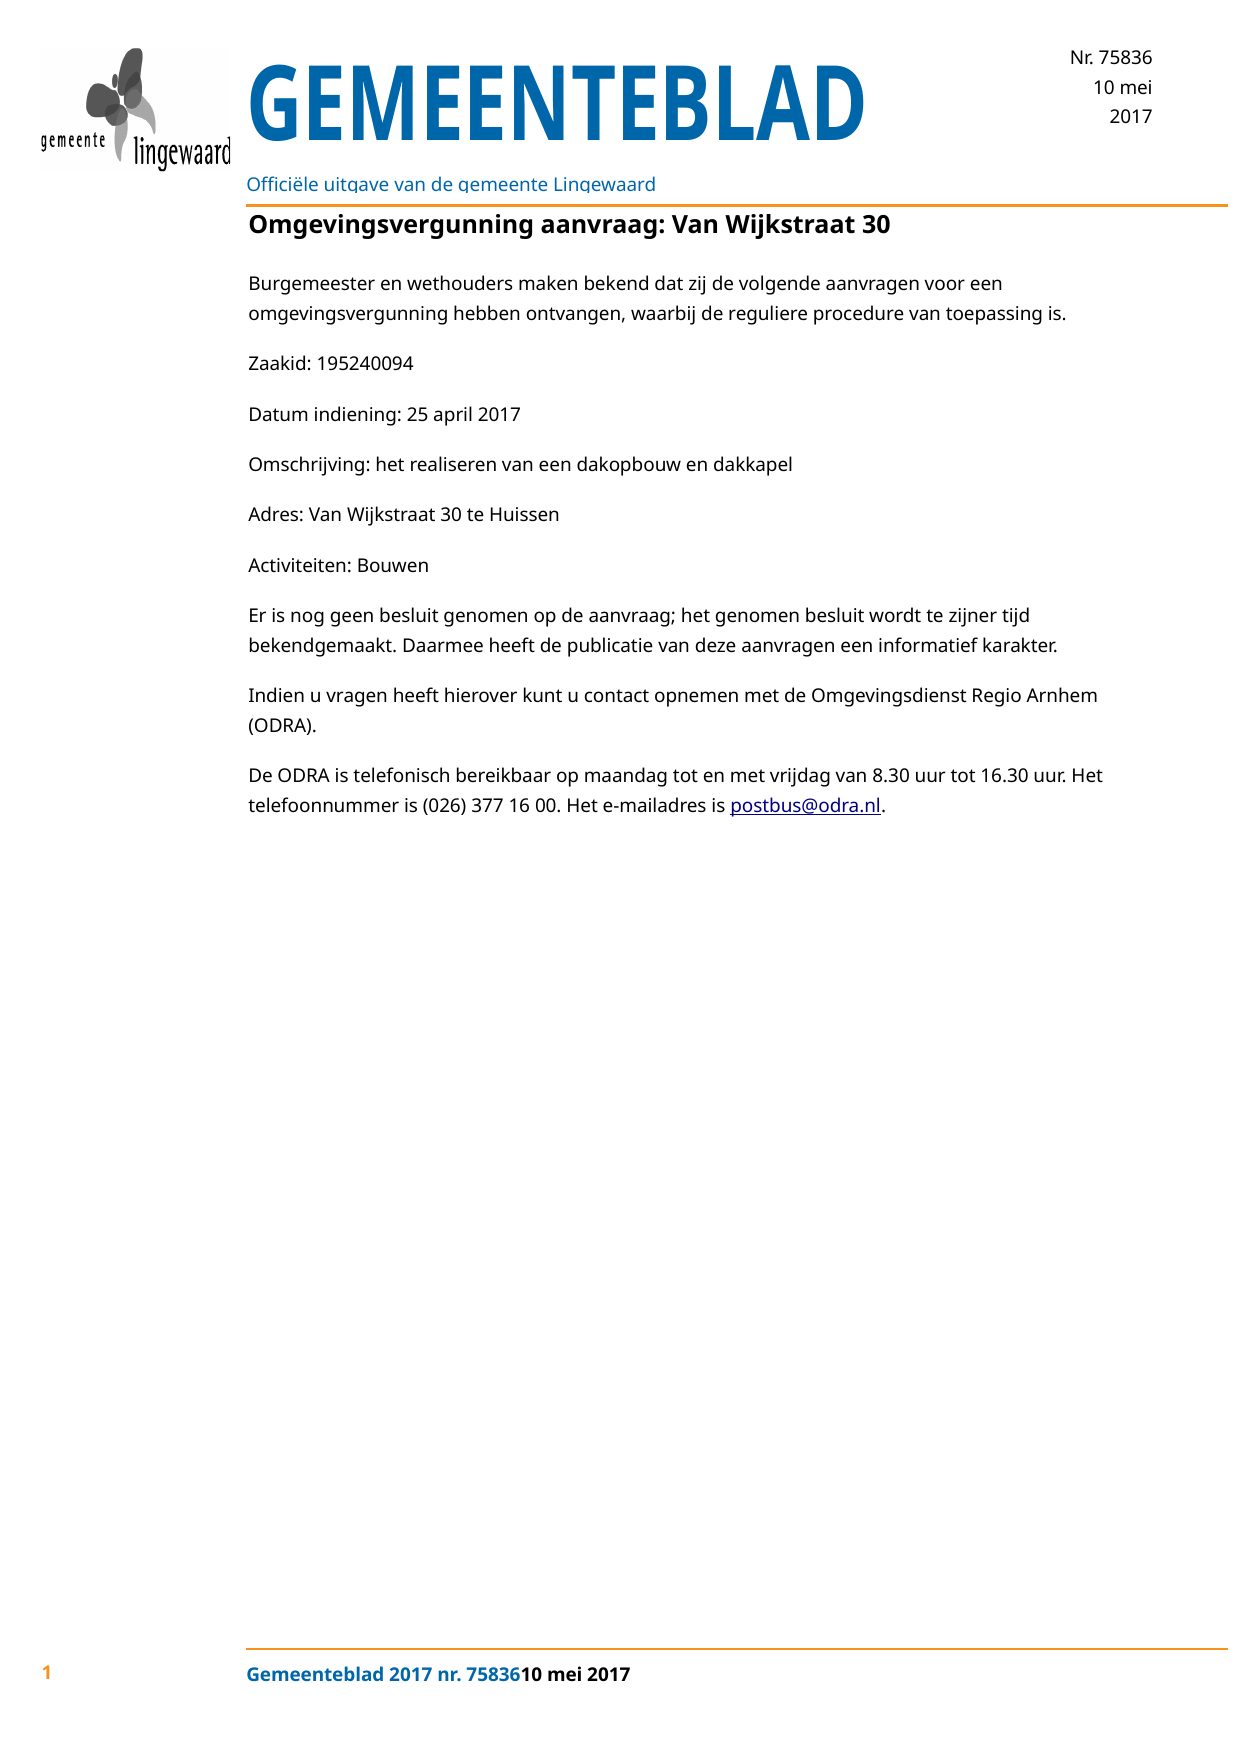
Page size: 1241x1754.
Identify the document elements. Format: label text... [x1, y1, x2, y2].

text Omgevingsvergunning aanvraag: Van Wijkstraat 30 [248, 207, 1152, 241]
text Indien u vragen heeft hierover kunt u contact opnemen met de Omgevingsdienst Regio Arnhem (ODRA). [248, 682, 1152, 738]
text De ODRA is telefonisch bereikbaar op maandag tot en met vrijdag van 8.30 uur tot 16.30 uur. Het telefoonnummer is (026) 377 16 00. Het e-mailadres is postbus@odra.nl. [248, 762, 1152, 818]
text Burgemeester en wethouders maken bekend dat zij de volgende aanvragen voor een omgevingsvergunning hebben ontvangen, waarbij de reguliere procedure van toepassing is. [248, 270, 1152, 326]
text Adres: Van Wijkstraat 30 te Huissen [248, 502, 1152, 527]
picture [41, 47, 231, 172]
text Activiteiten: Bouwen [248, 552, 1152, 578]
text Datum indiening: 25 april 2017 [248, 401, 1152, 426]
text Zaakid: 195240094 [248, 350, 1152, 376]
text Omschrijving: het realiseren van een dakopbouw en dakkapel [248, 451, 1152, 477]
text Er is nog geen besluit genomen op de aanvraag; het genomen besluit wordt te zijner tijd bekendgemaakt. Daarmee heeft de publicatie van deze aanvragen een informatief karakter. [248, 602, 1152, 658]
